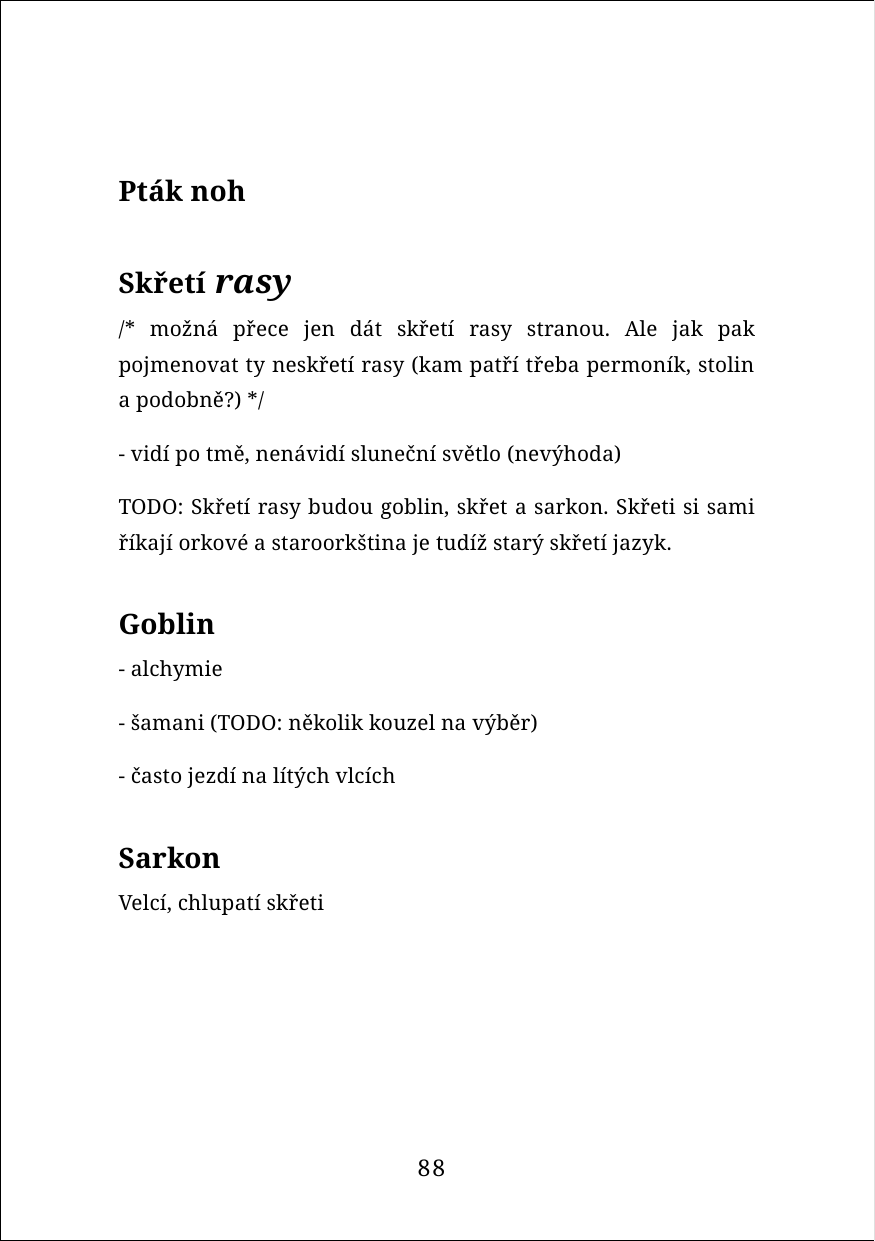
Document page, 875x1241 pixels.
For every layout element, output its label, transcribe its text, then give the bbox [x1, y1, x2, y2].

text - alchymie [118, 654, 756, 683]
text Velcí, chlupatí skřeti [118, 888, 756, 916]
text - často jezdí na lítých vlcích [118, 761, 756, 789]
text - vidí po tmě, nenávidí sluneční světlo (nevýhoda) [118, 439, 756, 467]
text TODO: Skřetí rasy budou goblin, skřet a sarkon. Skřeti si sami říkají orkové a staroorkština je tudíž starý skřetí jazyk. [118, 492, 756, 556]
subtitle Sarkon [118, 838, 756, 876]
subtitle Skřetí rasy [118, 257, 756, 303]
text /* možná přece jen dát skřetí rasy stranou. Ale jak pak pojmenovat ty neskřetí rasy (kam patří třeba permoník, stolin a podobně?) */ [118, 314, 756, 414]
subtitle Goblin [118, 604, 756, 643]
text - šamani (TODO: několik kouzel na výběr) [118, 708, 756, 736]
subtitle Pták noh [118, 172, 756, 210]
